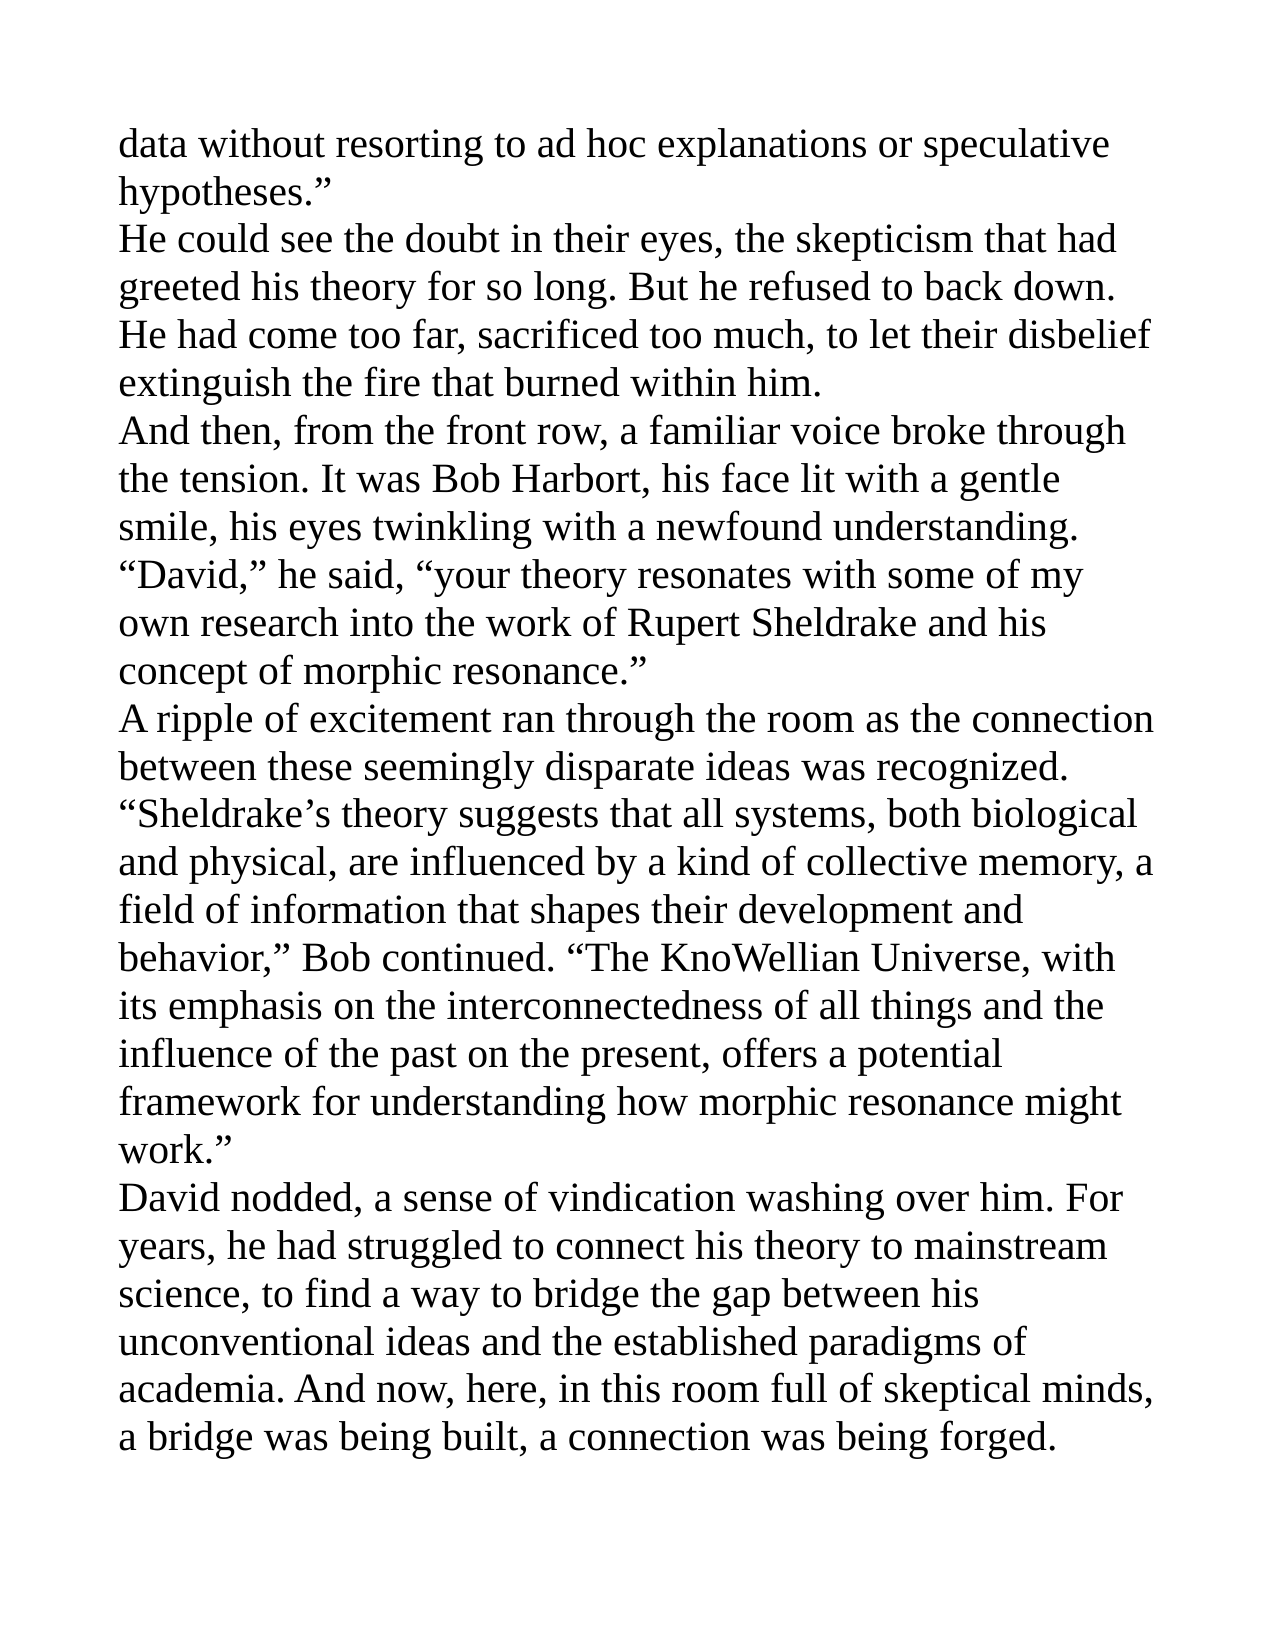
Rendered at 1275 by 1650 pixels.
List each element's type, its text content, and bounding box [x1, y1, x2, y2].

text A ripple of excitement ran through the room as the connection between these seemingly disparate ideas was recognized. [118, 693, 1157, 789]
text “Sheldrake’s theory suggests that all systems, both biological and physical, are influenced by a kind of collective memory, a field of information that shapes their development and behavior,” Bob continued. “The KnoWellian Universe, with its emphasis on the interconnectedness of all things and the influence of the past on the present, offers a potential framework for understanding how morphic resonance might work.” [118, 789, 1157, 1172]
text David nodded, a sense of vindication washing over him. For years, he had struggled to connect his theory to mainstream science, to find a way to bridge the gap between his unconventional ideas and the established paradigms of academia. And now, here, in this room full of skeptical minds, a bridge was being built, a connection was being forged. [118, 1172, 1157, 1460]
text “David,” he said, “your theory resonates with some of my own research into the work of Rupert Sheldrake and his concept of morphic resonance.” [118, 549, 1157, 693]
text data without resorting to ad hoc explanations or speculative hypotheses.” [118, 118, 1157, 214]
text He could see the doubt in their eyes, the skepticism that had greeted his theory for so long. But he refused to back down. He had come too far, sacrificed too much, to let their disbelief extinguish the fire that burned within him. [118, 214, 1157, 406]
text And then, from the front row, a familiar voice broke through the tension. It was Bob Harbort, his face lit with a gentle smile, his eyes twinkling with a newfound understanding. [118, 406, 1157, 549]
